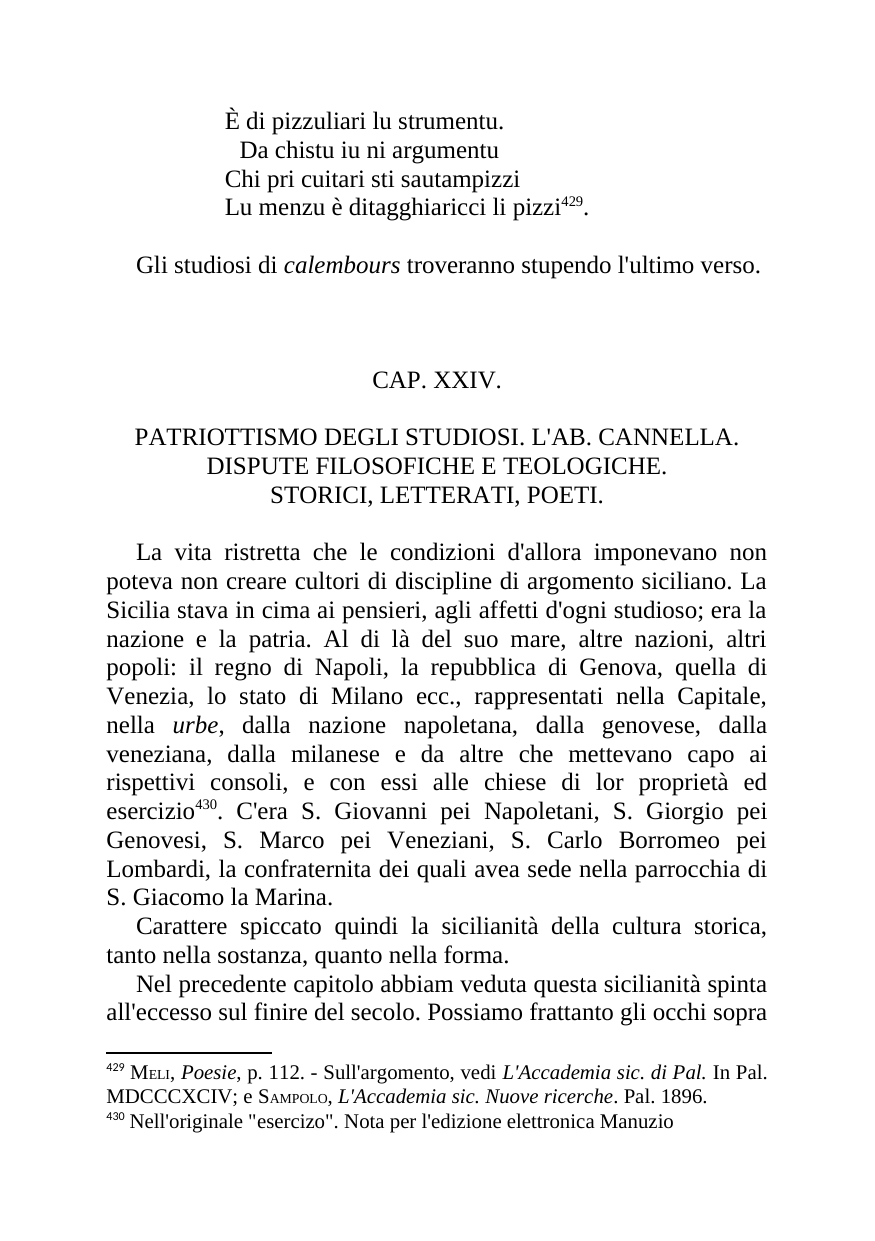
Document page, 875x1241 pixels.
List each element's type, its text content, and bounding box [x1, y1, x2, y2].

text Carattere spiccato quindi la sicilianità della cultura storica, tanto nella sostanza, quanto nella forma. [106, 911, 768, 969]
text Chi pri cuitari sti sautampizzi [195, 164, 768, 192]
text Meli, Poesie, p. 112. - Sull'argomento, vedi L'Accademia sic. di Pal. In Pal. MDCCCXCIV; e Sampolo, L'Accademia sic. Nuove ricerche. Pal. 1896. [106, 1059, 768, 1108]
text CAP. XXIV. [106, 365, 768, 394]
text Da chistu iu ni argumentu [210, 135, 768, 164]
text Storici, letterati, poeti. [106, 480, 768, 509]
text Nell'originale "esercizo". Nota per l'edizione elettronica Manuzio [106, 1108, 768, 1134]
text Gli studiosi di calembours troveranno stupendo l'ultimo verso. [106, 250, 768, 279]
text Patriottismo degli studiosi. L'ab. Cannella. [106, 422, 768, 451]
text Lu menzu è ditagghiaricci li pizzi. [195, 192, 768, 221]
text Dispute filosofiche e teologiche. [106, 451, 768, 480]
text La vita ristretta che le condizioni d'allora imponevano non poteva non creare cultori di discipline di argomento siciliano. La Sicilia stava in cima ai pensieri, agli affetti d'ogni studioso; era la nazione e la patria. Al di là del suo mare, altre nazioni, altri popoli: il regno di Napoli, la repubblica di Genova, quella di Venezia, lo stato di Milano ecc., rappresentati nella Capitale, nella urbe, dalla nazione napoletana, dalla genovese, dalla veneziana, dalla milanese e da altre che mettevano capo ai rispettivi consoli, e con essi alle chiese di lor proprietà ed esercizio. C'era S. Giovanni pei Napoletani, S. Giorgio pei Genovesi, S. Marco pei Veneziani, S. Carlo Borromeo pei Lombardi, la confraternita dei quali avea sede nella parrocchia di S. Giacomo la Marina. [106, 537, 768, 911]
text Nel precedente capitolo abbiam veduta questa sicilianità spinta all'eccesso sul finire del secolo. Possiamo frattanto gli occhi sopra [106, 969, 768, 1026]
text È di pizzuliari lu strumentu. [195, 106, 768, 135]
